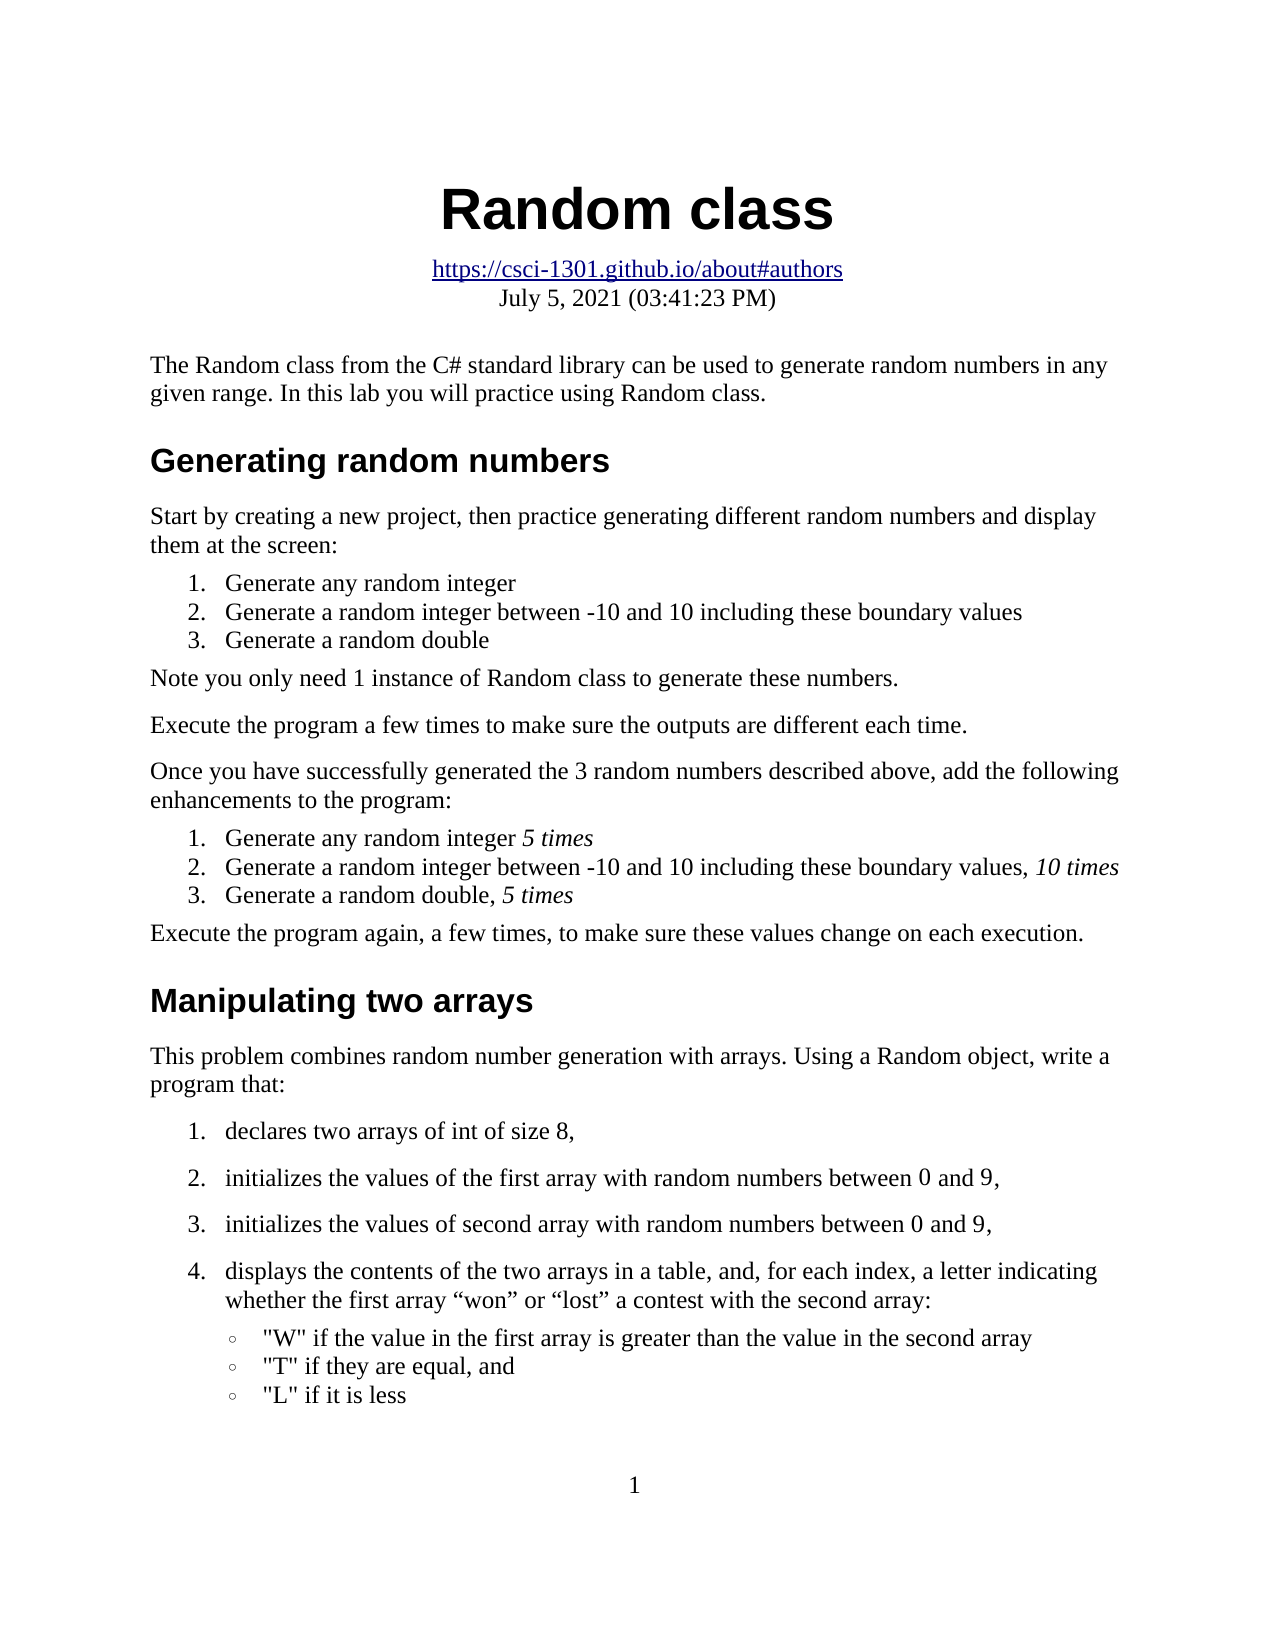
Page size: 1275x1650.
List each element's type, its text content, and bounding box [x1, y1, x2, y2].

text The Random class from the C# standard library can be used to generate random numbers in any given range. In this lab you will practice using Random class. [150, 350, 1125, 407]
list displays the contents of the two arrays in a table, and, for each index, a letter indicating whether the first array “won” or “lost” a contest with the second array: [187, 1256, 1125, 1314]
list Generate a random double, 5 times [187, 880, 1125, 909]
list declares two arrays of int of size 8, [187, 1116, 1125, 1145]
list "L" if it is less [225, 1380, 1125, 1409]
title Random class [150, 175, 1125, 242]
list Generate a random double [187, 625, 1125, 654]
text July 5, 2021 (03:41:23 PM) [150, 283, 1125, 312]
text Note you only need 1 instance of Random class to generate these numbers. [150, 663, 1125, 692]
list Generate any random integer 5 times [187, 823, 1125, 852]
list initializes the values of the first array with random numbers between and , [187, 1163, 1125, 1192]
text This problem combines random number generation with arrays. Using a Random object, write a program that: [150, 1041, 1125, 1098]
text Execute the program a few times to make sure the outputs are different each time. [150, 710, 1125, 738]
list Generate a random integer between -10 and 10 including these boundary values [187, 597, 1125, 625]
list "W" if the value in the first array is greater than the value in the second array [225, 1323, 1125, 1351]
text https://csci-1301.github.io/about#authors [150, 254, 1125, 283]
text Once you have successfully generated the 3 random numbers described above, add the following enhancements to the program: [150, 756, 1125, 814]
subtitle Manipulating two arrays [150, 981, 1125, 1019]
subtitle Generating random numbers [150, 441, 1125, 480]
list initializes the values of second array with random numbers between and , [187, 1209, 1125, 1238]
list Generate any random integer [187, 568, 1125, 597]
list "T" if they are equal, and [225, 1351, 1125, 1380]
text Start by creating a new project, then practice generating different random numbers and display them at the screen: [150, 501, 1125, 559]
list Generate a random integer between -10 and 10 including these boundary values, 10 times [187, 852, 1125, 880]
text Execute the program again, a few times, to make sure these values change on each execution. [150, 918, 1125, 947]
